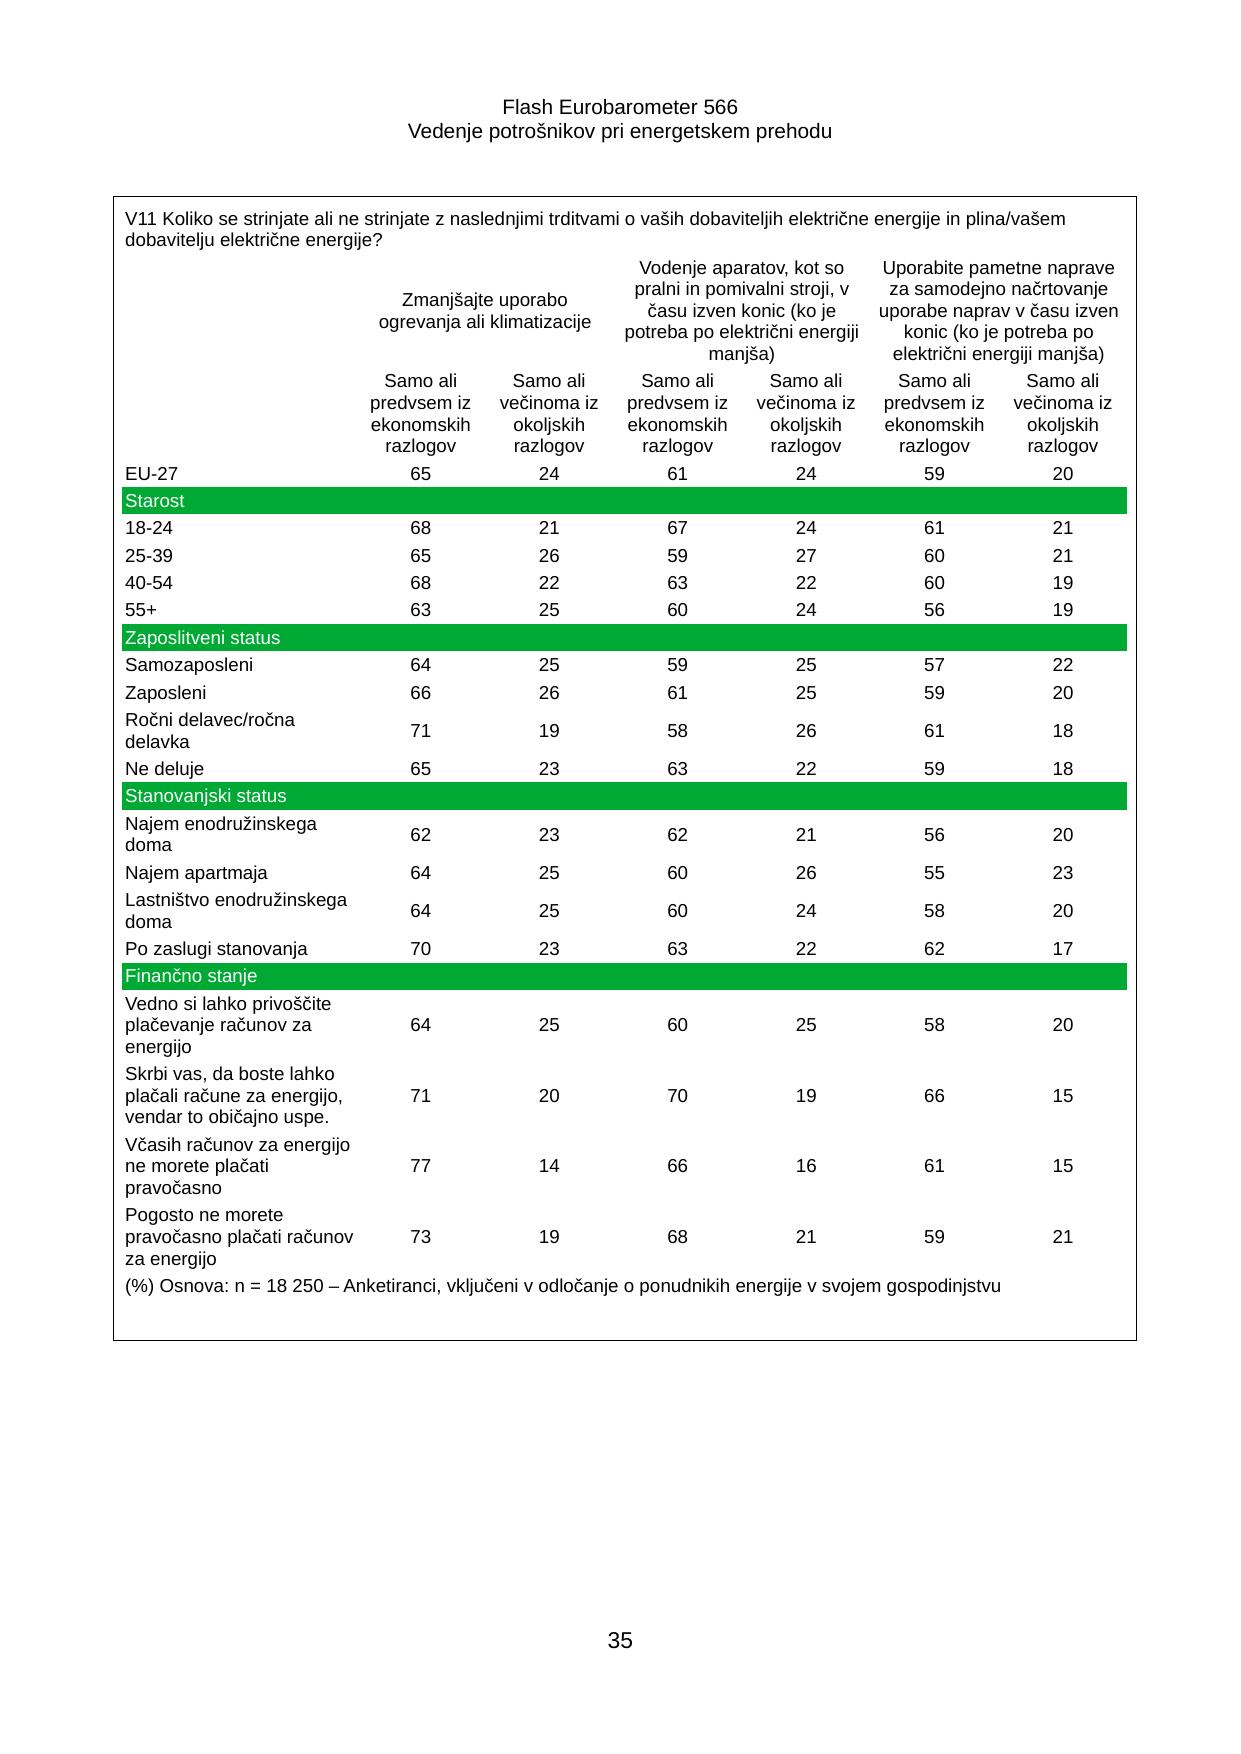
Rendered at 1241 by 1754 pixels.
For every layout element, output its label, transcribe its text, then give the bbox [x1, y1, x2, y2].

table_cell 24 [742, 514, 870, 542]
table_cell 20 [485, 1060, 613, 1131]
table_cell 77 [356, 1131, 485, 1201]
table_cell 71 [356, 706, 485, 755]
table_cell 60 [613, 886, 742, 935]
table_cell 62 [613, 810, 742, 859]
table_cell 25 [485, 859, 613, 886]
table_cell 19 [485, 706, 613, 755]
table_cell 58 [613, 706, 742, 755]
table_cell 61 [870, 1131, 998, 1201]
table_cell [122, 367, 356, 459]
table_cell 70 [613, 1060, 742, 1131]
table_cell 66 [613, 1131, 742, 1201]
table_cell 21 [485, 514, 613, 542]
table_cell 25 [485, 651, 613, 678]
table_cell 22 [742, 755, 870, 782]
table_cell 63 [613, 755, 742, 782]
table_cell 22 [742, 569, 870, 596]
table_cell 61 [613, 679, 742, 706]
table_cell 17 [999, 935, 1127, 962]
table_cell 24 [742, 886, 870, 935]
table_cell 58 [870, 886, 998, 935]
table_cell Stanovanjski status [122, 782, 1127, 810]
table_cell 24 [485, 459, 613, 487]
table_cell Ročni delavec/ročna delavka [122, 706, 356, 755]
table_cell 59 [613, 651, 742, 678]
table_cell 25 [485, 990, 613, 1060]
table_cell 64 [356, 886, 485, 935]
table_cell [122, 254, 356, 367]
table_cell Najem apartmaja [122, 859, 356, 886]
table_cell 21 [999, 542, 1127, 569]
table_cell 64 [356, 990, 485, 1060]
table_cell Samo ali predvsem iz ekonomskih razlogov [613, 367, 742, 459]
table_header V11 Koliko se strinjate ali ne strinjate z naslednjimi trditvami o vaših dobaviteljih električne energije in plina/vašem dobavitelju električne energije? [122, 205, 1127, 254]
table_cell Samo ali večinoma iz okoljskih razlogov [485, 367, 613, 459]
table_cell 40-54 [122, 569, 356, 596]
table_cell Samo ali predvsem iz ekonomskih razlogov [356, 367, 485, 459]
table_cell Finančno stanje [122, 963, 1127, 990]
table_cell 60 [870, 569, 998, 596]
table_cell Samo ali predvsem iz ekonomskih razlogov [870, 367, 998, 459]
table_cell Zmanjšajte uporabo ogrevanja ali klimatizacije [356, 254, 613, 367]
table_cell 68 [613, 1201, 742, 1272]
table_cell 66 [870, 1060, 998, 1131]
table_cell Samo ali večinoma iz okoljskih razlogov [742, 367, 870, 459]
table_cell 59 [870, 755, 998, 782]
table_cell 21 [742, 810, 870, 859]
table_cell 24 [742, 596, 870, 624]
table_cell 56 [870, 596, 998, 624]
table_cell Uporabite pametne naprave za samodejno načrtovanje uporabe naprav v času izven konic (ko je potreba po električni energiji manjša) [870, 254, 1127, 367]
table_cell 60 [613, 596, 742, 624]
table_cell 23 [485, 935, 613, 962]
table_cell 22 [999, 651, 1127, 678]
table_cell 61 [613, 459, 742, 487]
table_cell 18 [999, 706, 1127, 755]
table_cell 55 [870, 859, 998, 886]
table_cell 22 [742, 935, 870, 962]
table_cell 59 [613, 542, 742, 569]
table_cell 64 [356, 859, 485, 886]
table_cell 23 [485, 810, 613, 859]
table_cell 26 [742, 706, 870, 755]
table_cell 63 [356, 596, 485, 624]
table_cell EU-27 [122, 459, 356, 487]
table_cell 73 [356, 1201, 485, 1272]
table_cell 26 [742, 859, 870, 886]
table_cell 61 [870, 706, 998, 755]
table_cell 14 [485, 1131, 613, 1201]
table_cell 18-24 [122, 514, 356, 542]
table_cell Samo ali večinoma iz okoljskih razlogov [999, 367, 1127, 459]
table_cell 67 [613, 514, 742, 542]
table_cell 27 [742, 542, 870, 569]
table_cell 19 [999, 569, 1127, 596]
table_cell 20 [999, 810, 1127, 859]
table_cell Lastništvo enodružinskega doma [122, 886, 356, 935]
table_cell 20 [999, 990, 1127, 1060]
table_cell 19 [485, 1201, 613, 1272]
table_cell 25-39 [122, 542, 356, 569]
table_cell 23 [999, 859, 1127, 886]
table_cell 21 [742, 1201, 870, 1272]
table_cell 20 [999, 679, 1127, 706]
table_cell 60 [613, 859, 742, 886]
table_cell 60 [613, 990, 742, 1060]
table_cell 22 [485, 569, 613, 596]
table_cell 58 [870, 990, 998, 1060]
table_cell 71 [356, 1060, 485, 1131]
table_cell 23 [485, 755, 613, 782]
table_cell 21 [999, 1201, 1127, 1272]
table_cell Zaposlitveni status [122, 624, 1127, 651]
table_cell 25 [742, 990, 870, 1060]
table_cell 62 [356, 810, 485, 859]
table_cell 15 [999, 1060, 1127, 1131]
table_cell Ne deluje [122, 755, 356, 782]
table_cell 68 [356, 514, 485, 542]
table_cell 25 [742, 679, 870, 706]
table_cell 19 [999, 596, 1127, 624]
table_cell Vedno si lahko privoščite plačevanje računov za energijo [122, 990, 356, 1060]
table_cell Skrbi vas, da boste lahko plačali račune za energijo, vendar to običajno uspe. [122, 1060, 356, 1131]
table_cell Zaposleni [122, 679, 356, 706]
table_cell 65 [356, 755, 485, 782]
table_cell Starost [122, 487, 1127, 514]
table_cell 65 [356, 542, 485, 569]
table_cell 55+ [122, 596, 356, 624]
table_cell 19 [742, 1060, 870, 1131]
table_cell 64 [356, 651, 485, 678]
table_cell 24 [742, 459, 870, 487]
table_cell Samozaposleni [122, 651, 356, 678]
table_cell (%) Osnova: n = 18 250 – Anketiranci, vključeni v odločanje o ponudnikih energije v svojem gospodinjstvu [122, 1272, 1127, 1299]
table_cell 26 [485, 542, 613, 569]
table_cell 59 [870, 1201, 998, 1272]
table_cell 63 [613, 935, 742, 962]
table_cell 18 [999, 755, 1127, 782]
table_cell 25 [485, 596, 613, 624]
table_cell 20 [999, 459, 1127, 487]
table_cell 65 [356, 459, 485, 487]
table_cell 66 [356, 679, 485, 706]
table_cell 21 [999, 514, 1127, 542]
table_cell Včasih računov za energijo ne morete plačati pravočasno [122, 1131, 356, 1201]
table_cell Po zaslugi stanovanja [122, 935, 356, 962]
table_cell 62 [870, 935, 998, 962]
table_cell 16 [742, 1131, 870, 1201]
table_cell 15 [999, 1131, 1127, 1201]
table_cell 25 [742, 651, 870, 678]
table_cell Najem enodružinskega doma [122, 810, 356, 859]
table_cell 60 [870, 542, 998, 569]
table_cell 26 [485, 679, 613, 706]
table_cell 68 [356, 569, 485, 596]
table_cell 25 [485, 886, 613, 935]
table_cell 61 [870, 514, 998, 542]
table_cell Vodenje aparatov, kot so pralni in pomivalni stroji, v času izven konic (ko je potreba po električni energiji manjša) [613, 254, 870, 367]
table_cell 63 [613, 569, 742, 596]
table_cell 59 [870, 459, 998, 487]
table_cell 20 [999, 886, 1127, 935]
table_cell 59 [870, 679, 998, 706]
table_cell Pogosto ne morete pravočasno plačati računov za energijo [122, 1201, 356, 1272]
table_cell 56 [870, 810, 998, 859]
table_cell 57 [870, 651, 998, 678]
table_cell 70 [356, 935, 485, 962]
